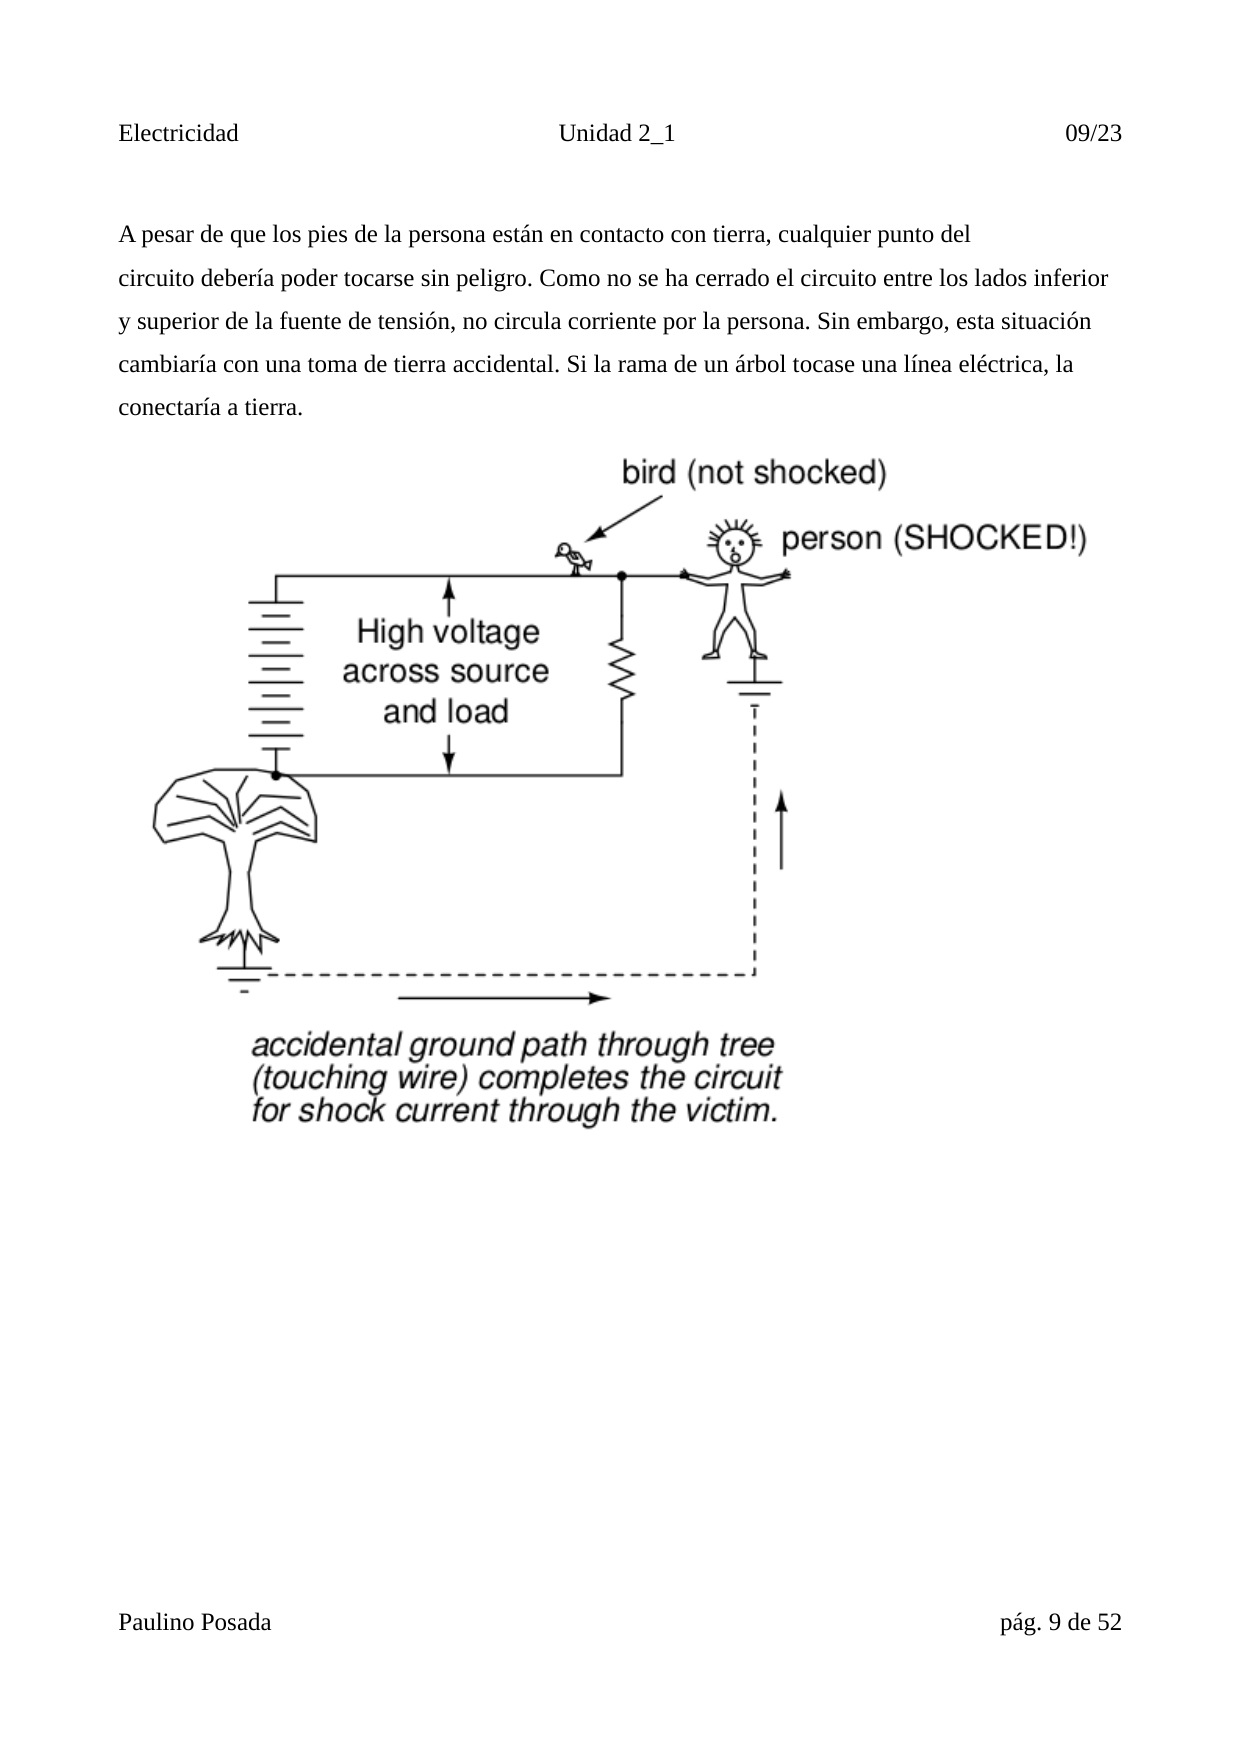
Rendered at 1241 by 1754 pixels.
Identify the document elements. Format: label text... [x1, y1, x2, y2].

text circuito debería poder tocarse sin peligro. Como no se ha cerrado el circuito entre los lados inferior y superior de la fuente de tensión, no circula corriente por la persona. Sin embargo, esta situación cambiaría con una toma de tierra accidental. Si la rama de un árbol tocase una línea eléctrica, la conectaría a tierra. [118, 263, 1122, 421]
text A pesar de que los pies de la persona están en contacto con tierra, cualquier punto del [118, 219, 1122, 248]
picture [147, 435, 1093, 1134]
